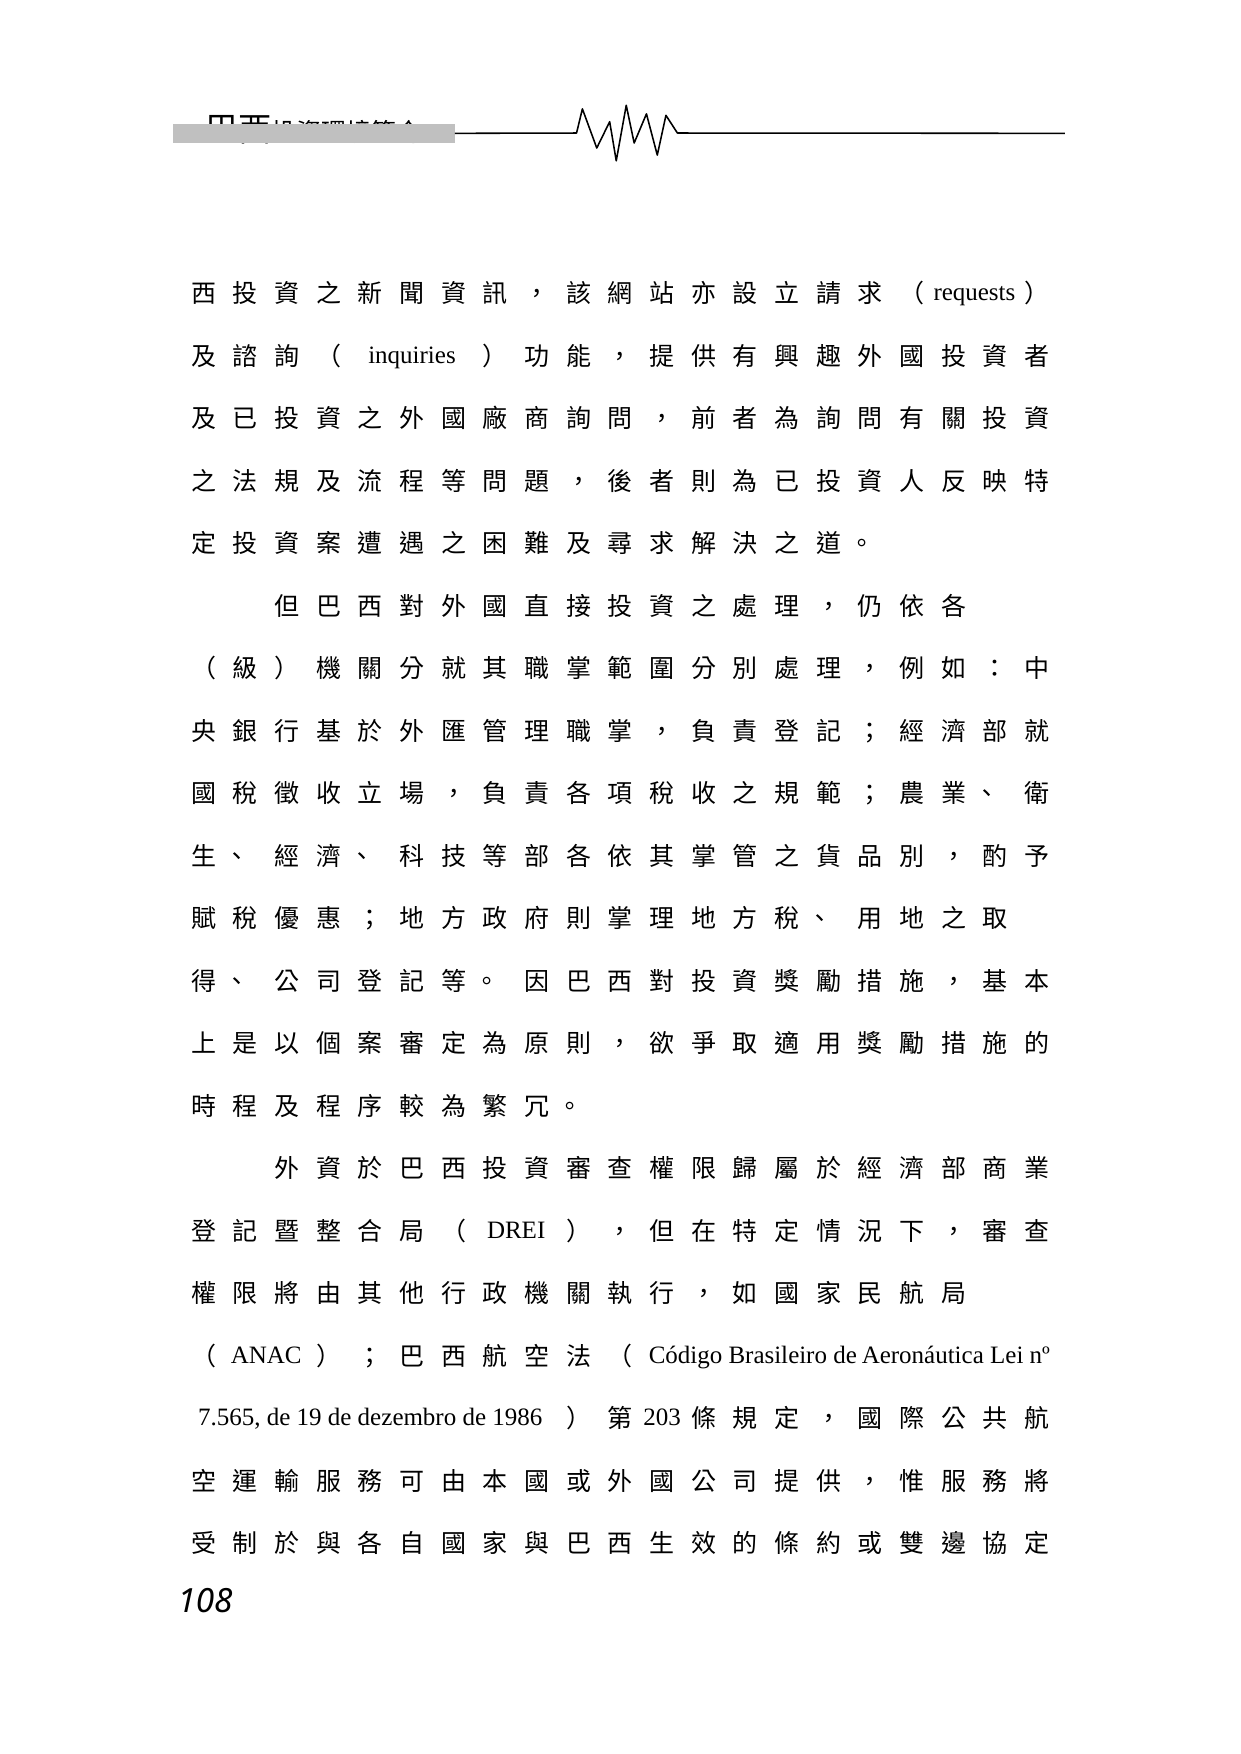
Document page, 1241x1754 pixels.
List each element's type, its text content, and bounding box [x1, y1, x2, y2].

text 西投資之新聞資訊，該網站亦設立請求（requests）及諮詢（inquiries）功能，提供有興趣外國投資者及已投資之外國廠商詢問，前者為詢問有關投資之法規及流程等問題，後者則為已投資人反映特定投資案遭遇之困難及尋求解決之道。 [183, 250, 1058, 563]
text 外資於巴西投資審查權限歸屬於經濟部商業登記暨整合局（DREI），但在特定情況下，審查權限將由其他行政機關執行，如國家民航局（ANAC）；巴西航空法（Código Brasileiro de Aeronáutica Lei nº 7.565, de 19 de dezembro de 1986）第203條規定，國際公共航空運輸服務可由本國或外國公司提供，惟服務將受制於與各自國家與巴西生效的條約或雙邊協定 [183, 1125, 1058, 1563]
text 但巴西對外國直接投資之處理，仍依各（級）機關分就其職掌範圍分別處理，例如：中央銀行基於外匯管理職掌，負責登記；經濟部就國稅徵收立場，負責各項稅收之規範；農業、衛生、經濟、科技等部各依其掌管之貨品別，酌予賦稅優惠；地方政府則掌理地方稅、用地之取得、公司登記等。因巴西對投資獎勵措施，基本上是以個案審定為原則，欲爭取適用獎勵措施的時程及程序較為繁冗。 [183, 563, 1058, 1125]
